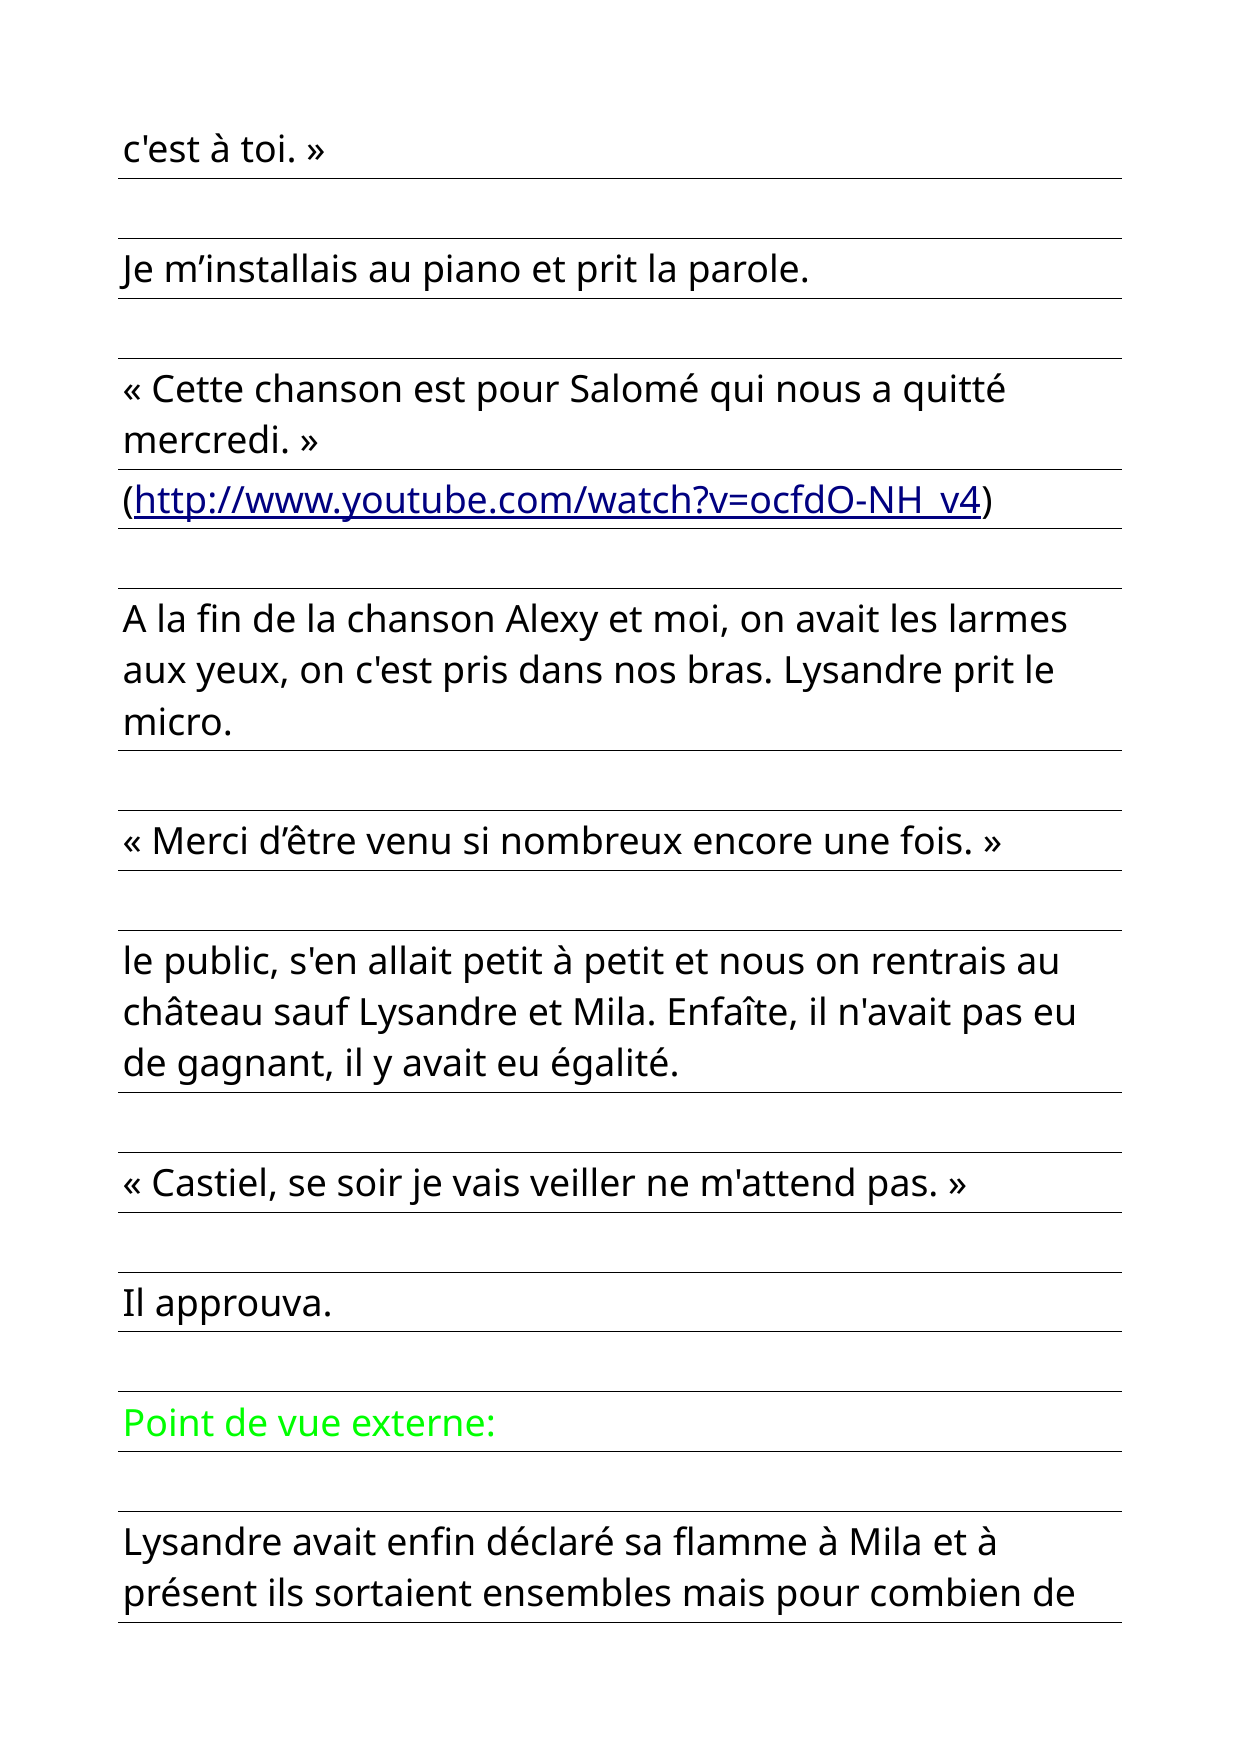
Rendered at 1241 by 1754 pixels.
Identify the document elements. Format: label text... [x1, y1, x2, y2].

text « Merci d’être venu si nombreux encore une fois. » [118, 811, 1122, 870]
text « Castiel, se soir je vais veiller ne m'attend pas. » [118, 1153, 1122, 1212]
text (http://www.youtube.com/watch?v=ocfdO-NH_v4) [118, 470, 1122, 528]
text Lysandre avait enfin déclaré sa flamme à Mila et à présent ils sortaient ensembles mais pour combien de [118, 1512, 1122, 1622]
text Il approuva. [118, 1273, 1122, 1331]
text c'est à toi. » [118, 118, 1122, 178]
text « Cette chanson est pour Salomé qui nous a quitté mercredi. » [118, 359, 1122, 469]
text Point de vue externe: [118, 1392, 1122, 1451]
text Je m’installais au piano et prit la parole. [118, 239, 1122, 298]
text A la fin de la chanson Alexy et moi, on avait les larmes aux yeux, on c'est pris dans nos bras. Lysandre prit le micro. [118, 589, 1122, 750]
text le public, s'en allait petit à petit et nous on rentrais au château sauf Lysandre et Mila. Enfaîte, il n'avait pas eu de gagnant, il y avait eu égalité. [118, 931, 1122, 1092]
